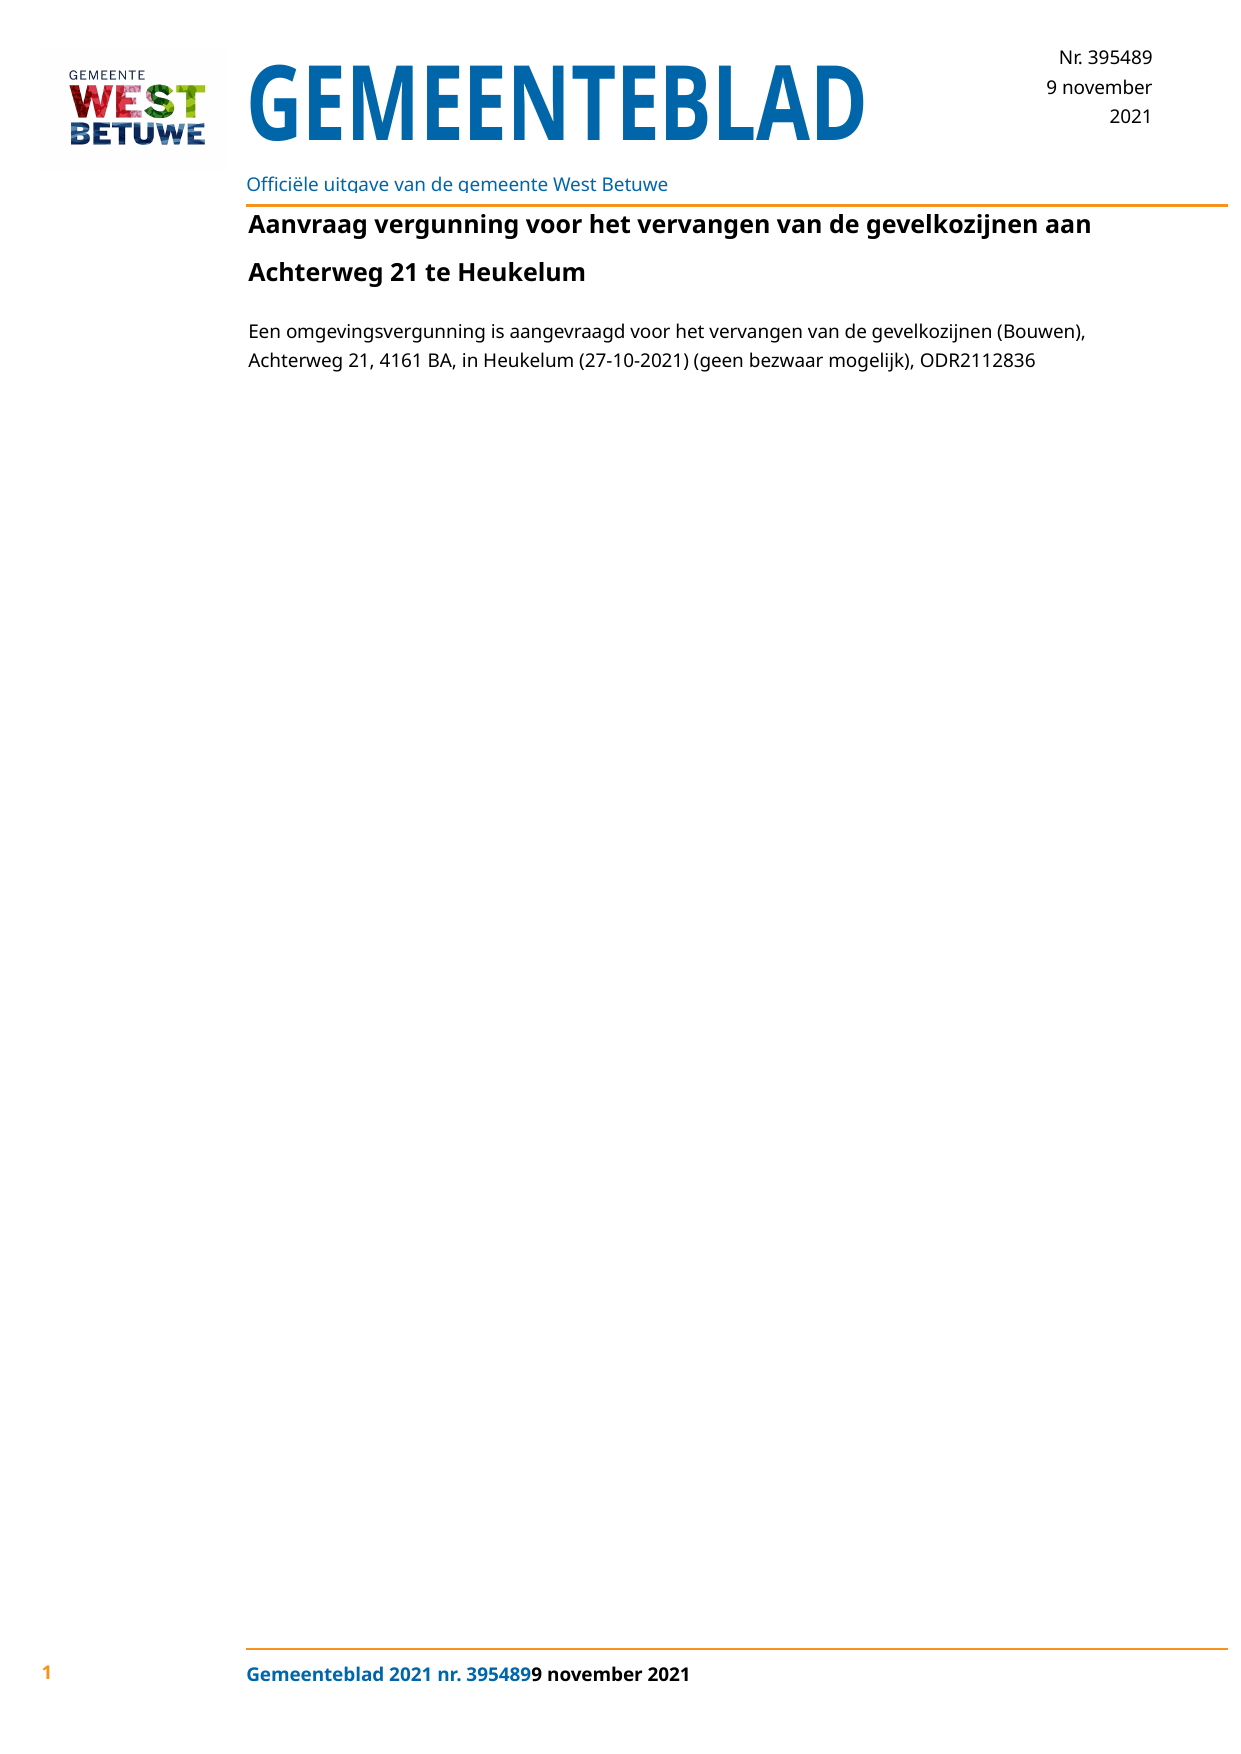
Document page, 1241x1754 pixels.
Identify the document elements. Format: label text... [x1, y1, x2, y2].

picture [41, 47, 231, 172]
text Aanvraag vergunning voor het vervangen van de gevelkozijnen aan Achterweg 21 te Heukelum [248, 207, 1152, 288]
text Een omgevingsvergunning is aangevraagd voor het vervangen van de gevelkozijnen (Bouwen), Achterweg 21, 4161 BA, in Heukelum (27-10-2021) (geen bezwaar mogelijk), ODR2112836 [248, 318, 1152, 373]
